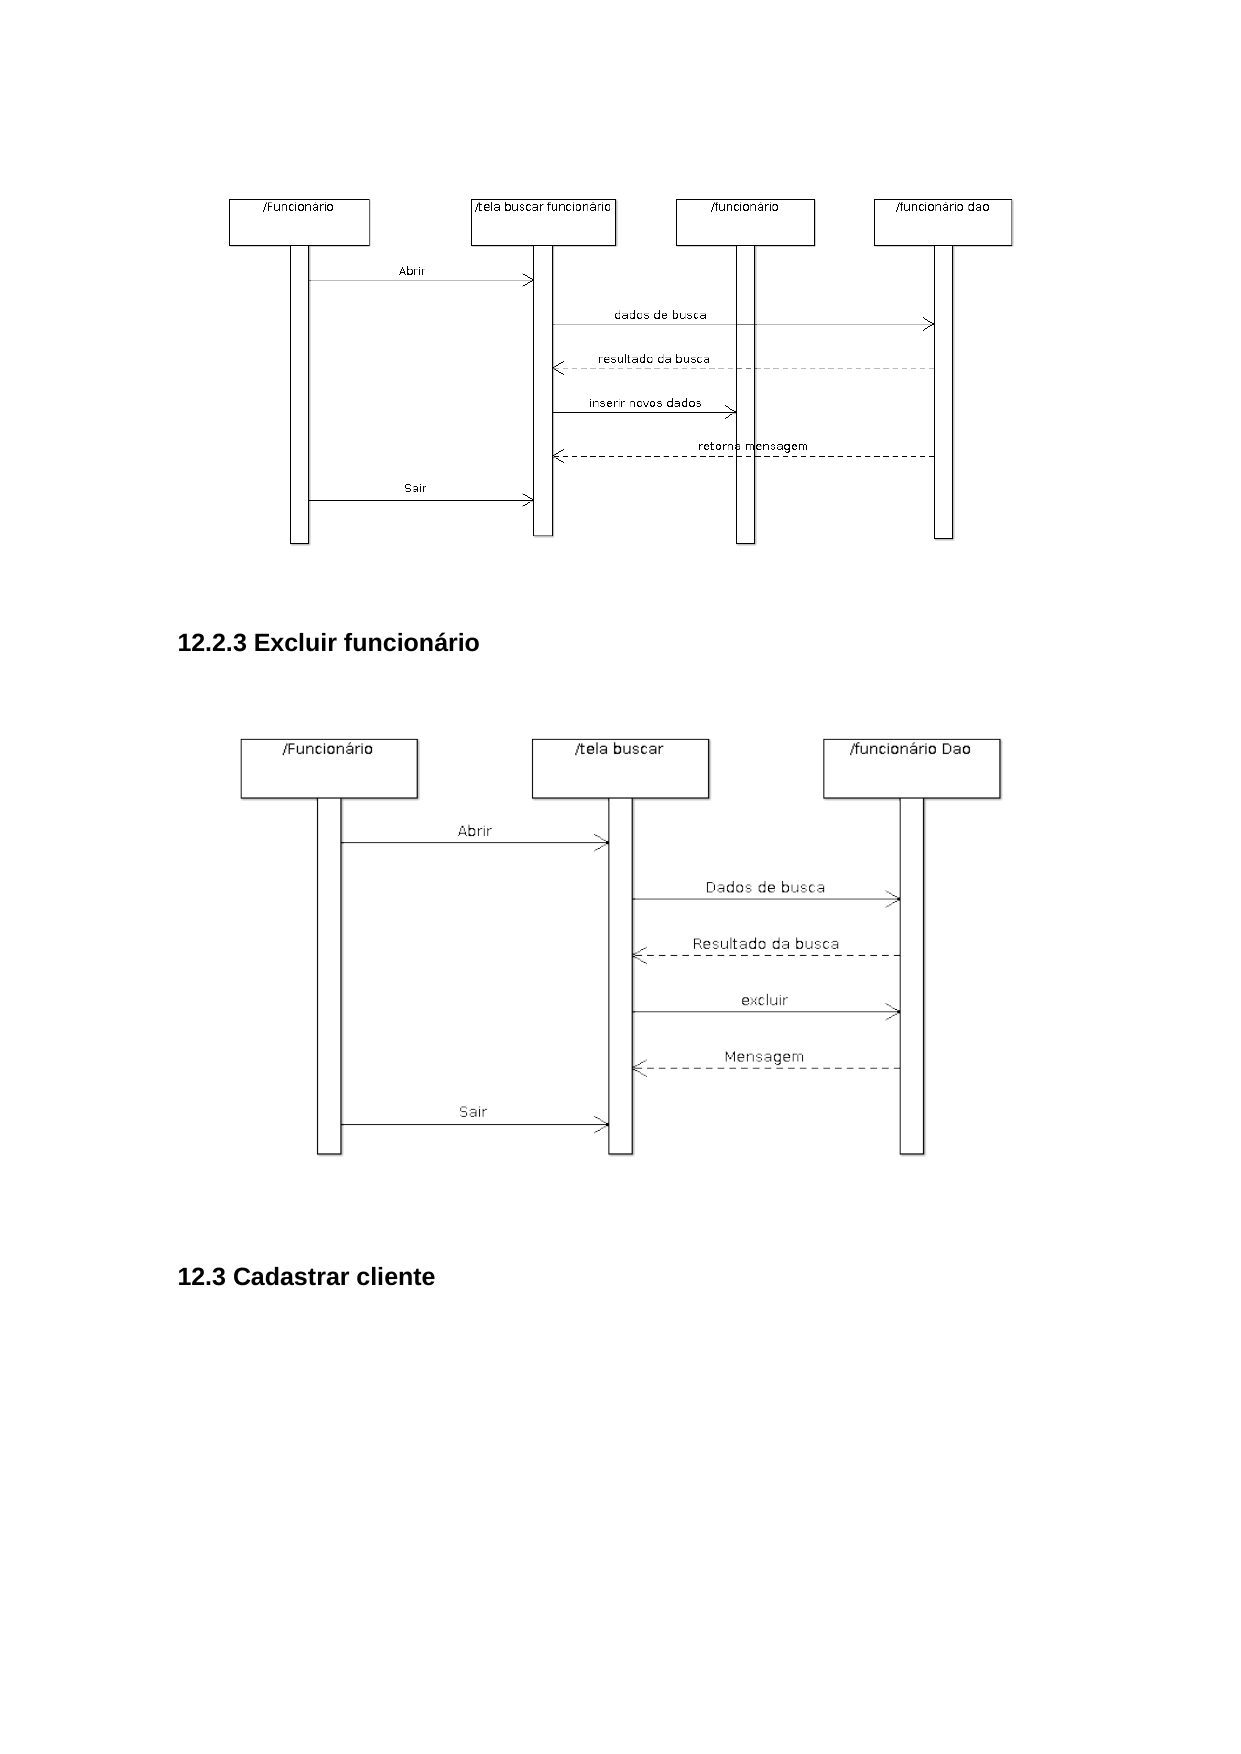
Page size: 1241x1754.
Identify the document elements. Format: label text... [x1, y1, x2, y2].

subtitle 12.3 Cadastrar cliente [177, 1258, 1063, 1290]
picture [163, 147, 1077, 624]
subtitle 12.2.3 Excluir funcionário [177, 624, 1063, 657]
picture [156, 673, 1084, 1258]
